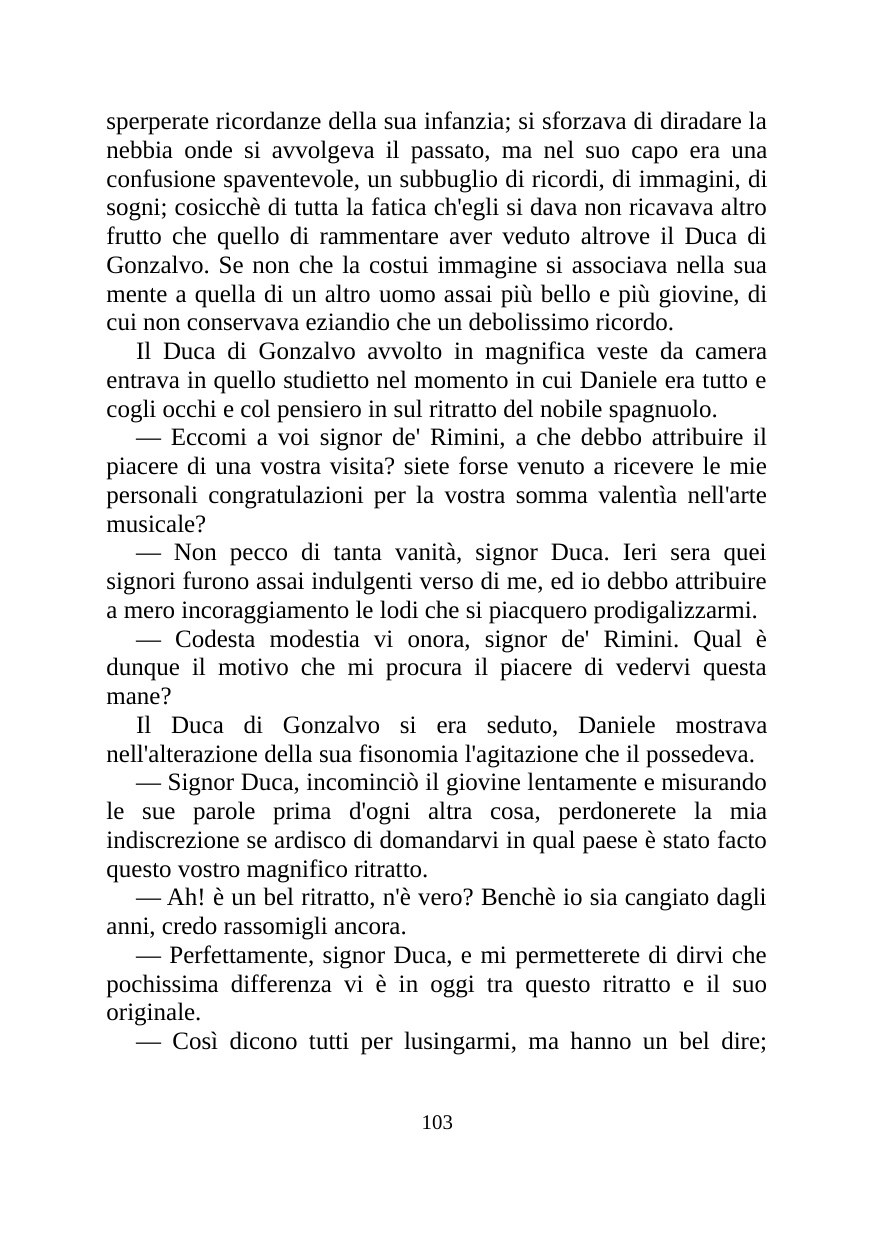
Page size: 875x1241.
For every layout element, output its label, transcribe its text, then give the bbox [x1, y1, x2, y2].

text — Signor Duca, incominciò il giovine lentamente e misurando le sue parole prima d'ogni altra cosa, perdonerete la mia indiscrezione se ardisco di domandarvi in qual paese è stato facto questo vostro magnifico ritratto. [106, 767, 768, 882]
text sperperate ricordanze della sua infanzia; si sforzava di diradare la nebbia onde si avvolgeva il passato, ma nel suo capo era una confusione spaventevole, un subbuglio di ricordi, di immagini, di sogni; cosicchè di tutta la fatica ch'egli si dava non ricavava altro frutto che quello di rammentare aver veduto altrove il Duca di Gonzalvo. Se non che la costui immagine si associava nella sua mente a quella di un altro uomo assai più bello e più giovine, di cui non conservava eziandio che un debolissimo ricordo. [106, 106, 768, 336]
text Il Duca di Gonzalvo si era seduto, Daniele mostrava nell'alterazione della sua fisonomia l'agitazione che il possedeva. [106, 710, 768, 767]
text Il Duca di Gonzalvo avvolto in magnifica veste da camera entrava in quello studietto nel momento in cui Daniele era tutto e cogli occhi e col pensiero in sul ritratto del nobile spagnuolo. [106, 336, 768, 422]
text — Codesta modestia vi onora, signor de' Rimini. Qual è dunque il motivo che mi procura il piacere di vedervi questa mane? [106, 624, 768, 710]
text — Perfettamente, signor Duca, e mi permetterete di dirvi che pochissima differenza vi è in oggi tra questo ritratto e il suo originale. [106, 940, 768, 1026]
text — Non pecco di tanta vanità, signor Duca. Ieri sera quei signori furono assai indulgenti verso di me, ed io debbo attribuire a mero incoraggiamento le lodi che si piacquero prodigalizzarmi. [106, 537, 768, 624]
text — Così dicono tutti per lusingarmi, ma hanno un bel dire; [106, 1026, 768, 1055]
text — Ah! è un bel ritratto, n'è vero? Benchè io sia cangiato dagli anni, credo rassomigli ancora. [106, 882, 768, 940]
text — Eccomi a voi signor de' Rimini, a che debbo attribuire il piacere di una vostra visita? siete forse venuto a ricevere le mie personali congratulazioni per la vostra somma valentìa nell'arte musicale? [106, 422, 768, 537]
